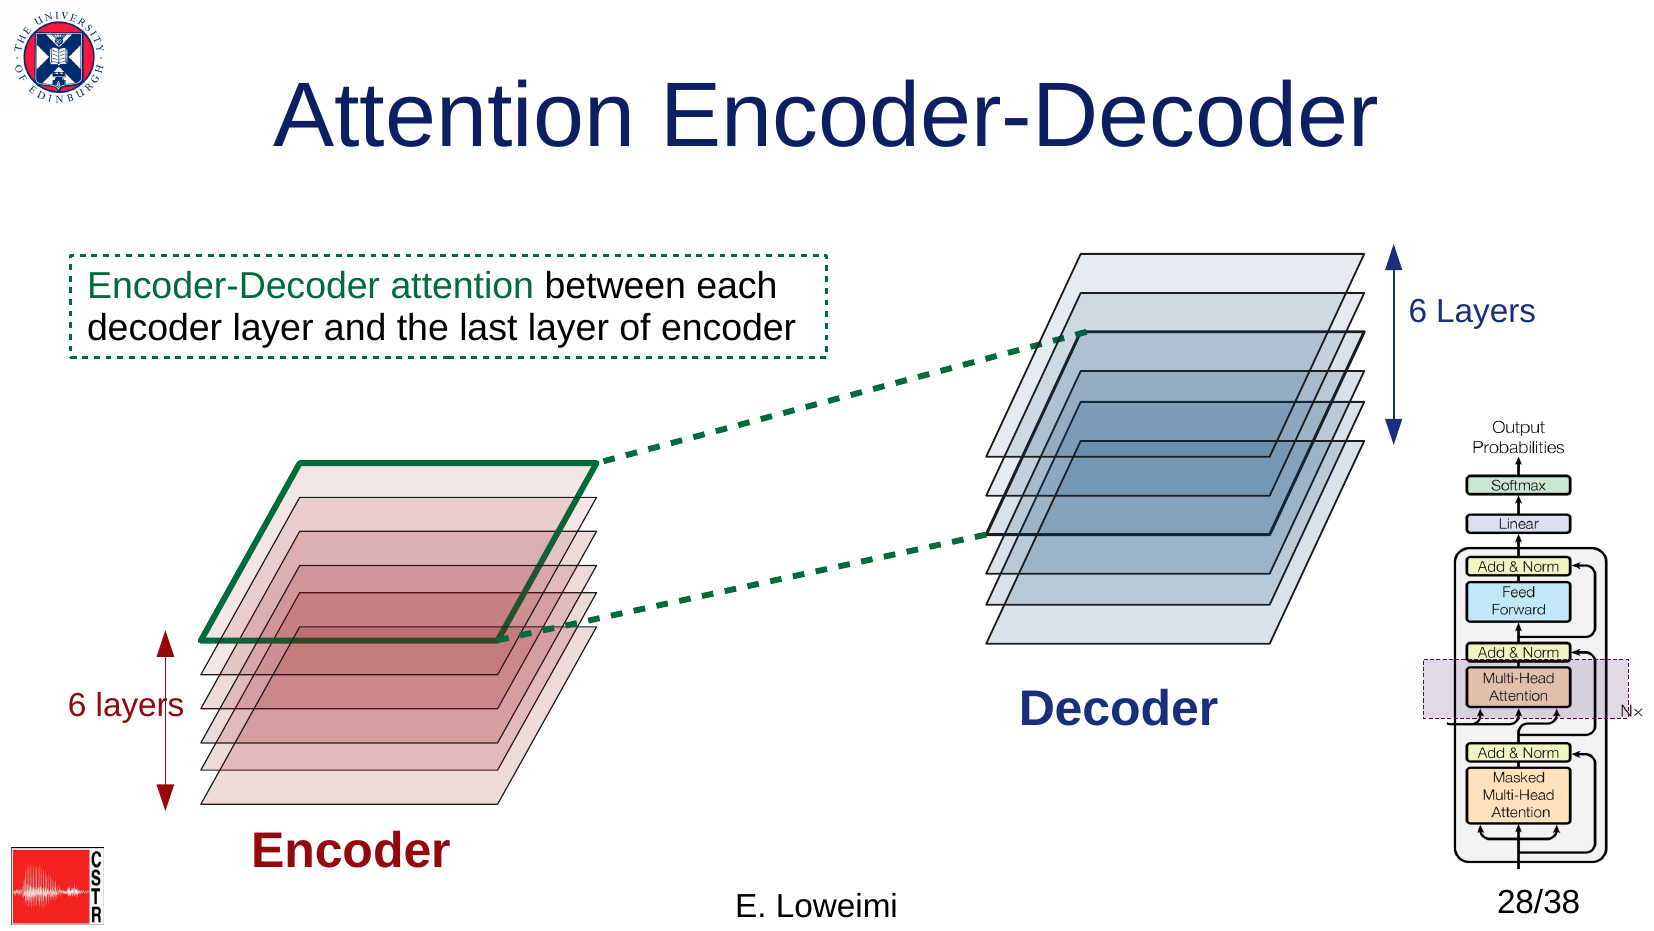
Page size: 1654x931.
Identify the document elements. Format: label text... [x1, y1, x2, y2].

text_box E. Loweimi [720, 879, 934, 931]
text_box Decoder [1003, 673, 1252, 744]
text_box Encoder-Decoder attention between each decoder layer and the last layer of encoder [70, 255, 827, 358]
text_box 28/38 [1482, 876, 1625, 931]
picture [11, 847, 104, 925]
title Attention Encoder-Decoder [82, 37, 1571, 193]
text_box Encoder [236, 814, 532, 886]
picture [6, 4, 113, 110]
text_box 6 Layers [1393, 285, 1560, 338]
text_box [200, 463, 597, 805]
text_box [986, 253, 1365, 644]
picture [1446, 419, 1650, 869]
text_box 6 layers [53, 679, 219, 731]
text_box [1423, 659, 1629, 719]
